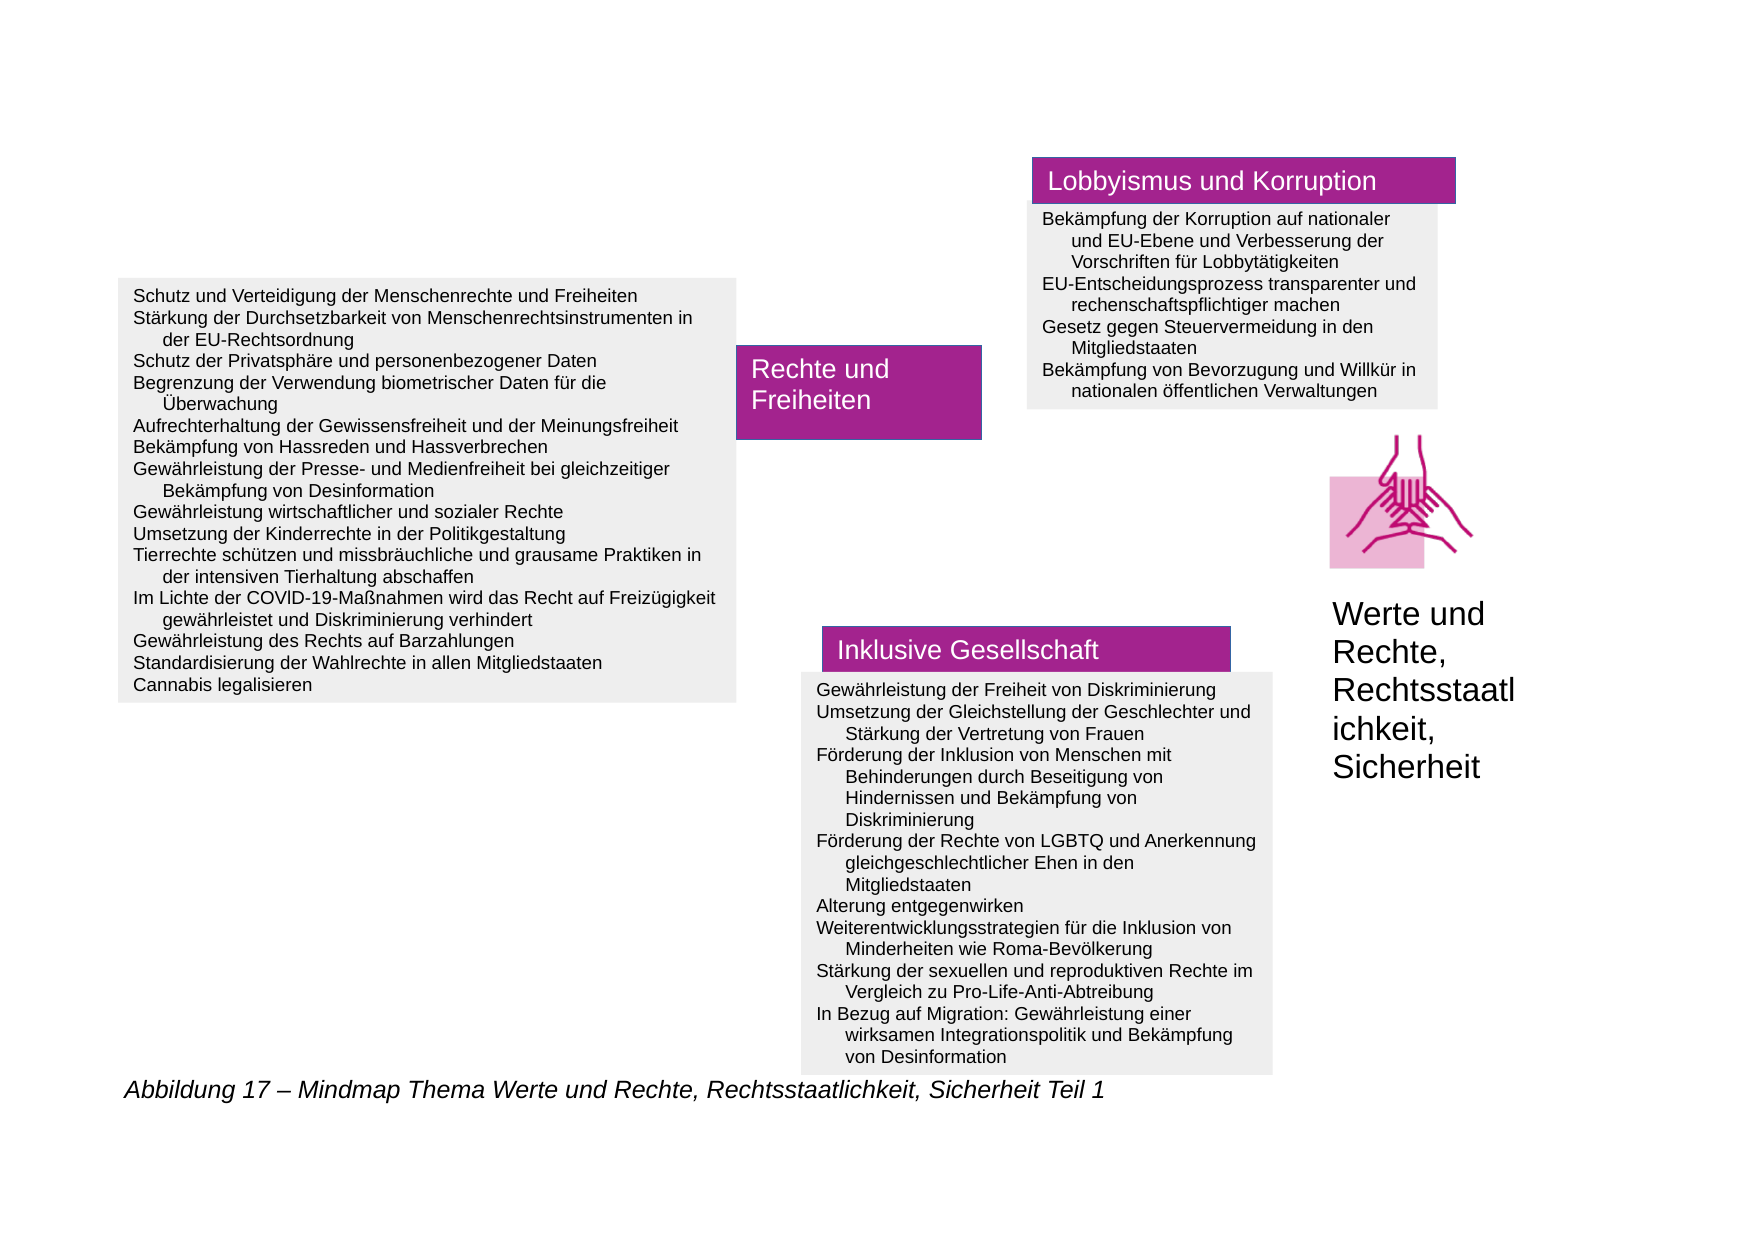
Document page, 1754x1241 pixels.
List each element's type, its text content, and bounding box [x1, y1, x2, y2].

picture [1318, 431, 1479, 571]
text Abbildung 17 – Mindmap Thema Werte und Rechte, Rechtsstaatlichkeit, Sicherheit Teil 1 [118, 170, 1536, 1104]
